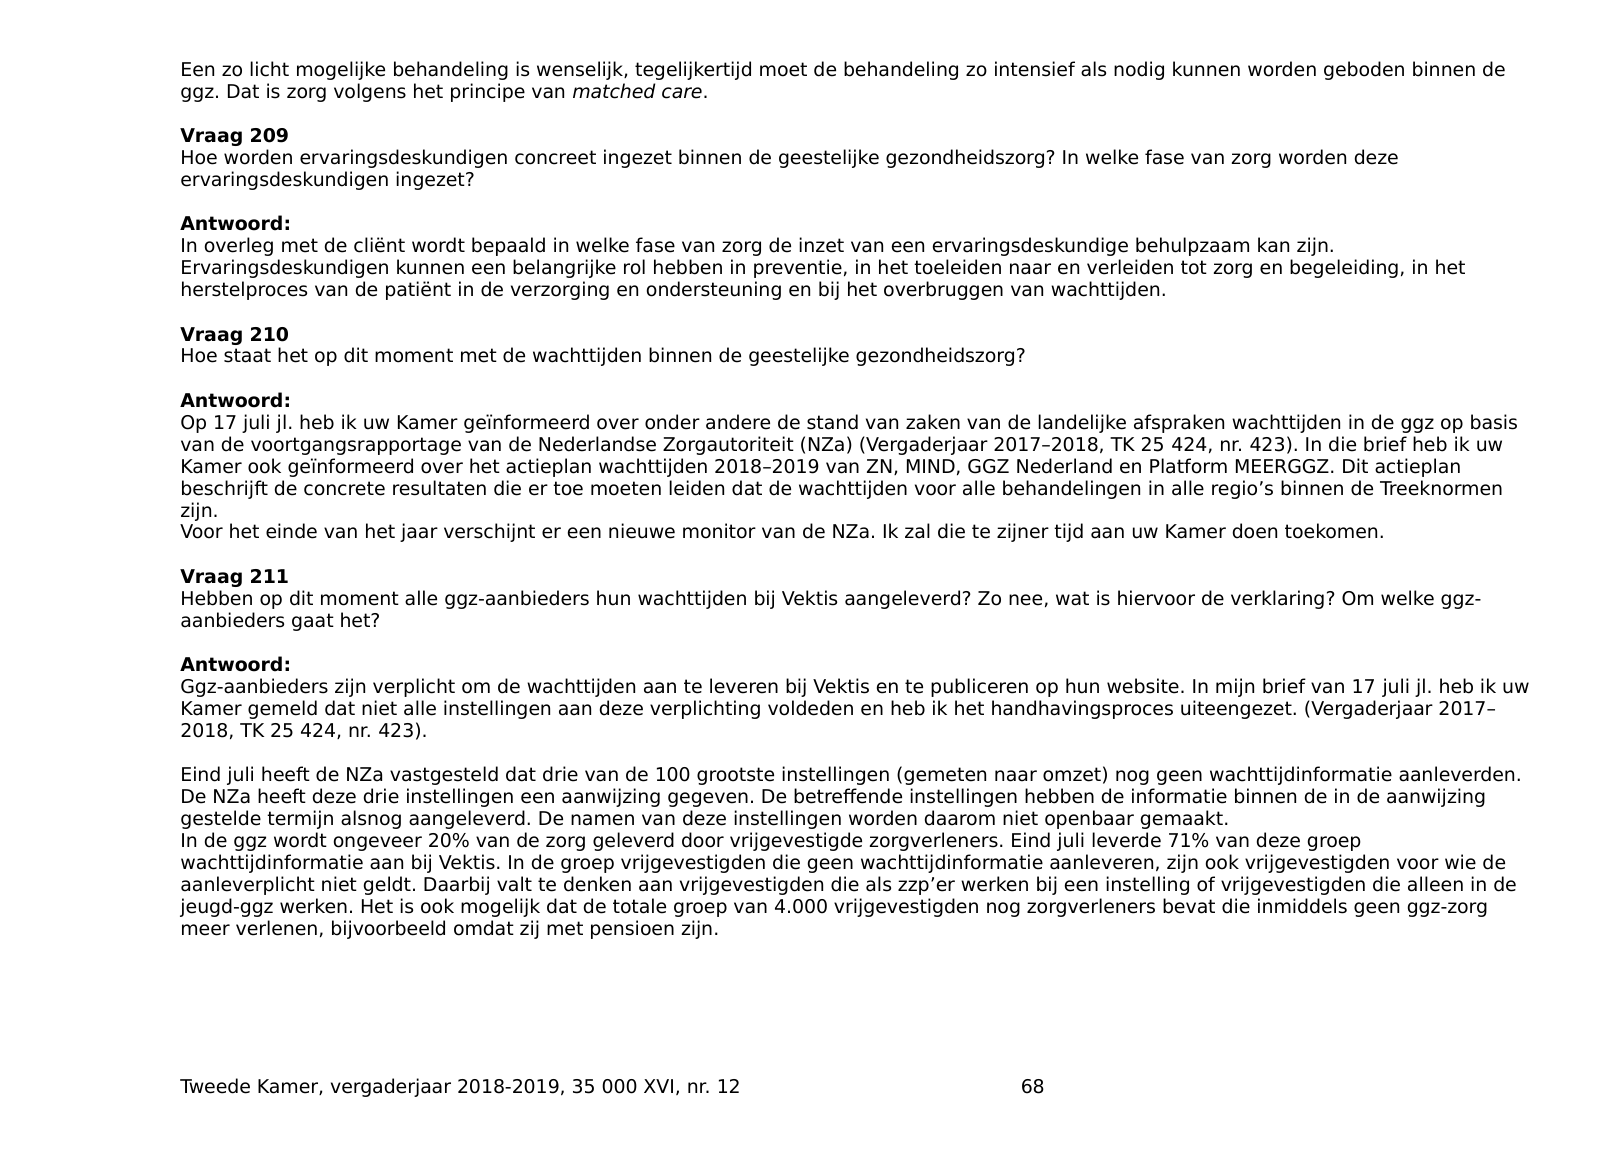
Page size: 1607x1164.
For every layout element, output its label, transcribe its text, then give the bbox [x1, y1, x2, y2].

text Hebben op dit moment alle ggz-aanbieders hun wachttijden bij Vektis aangeleverd? Zo nee, wat is hiervoor de verklaring? Om welke ggz-aanbieders gaat het? [180, 588, 1529, 632]
text In de ggz wordt ongeveer 20% van de zorg geleverd door vrijgevestigde zorgverleners. Eind juli leverde 71% van deze groep wachttijdinformatie aan bij Vektis. In de groep vrijgevestigden die geen wachttijdinformatie aanleveren, zijn ook vrijgevestigden voor wie de aanleverplicht niet geldt. Daarbij valt te denken aan vrijgevestigden die als zzp’er werken bij een instelling of vrijgevestigden die alleen in de jeugd-ggz werken. Het is ook mogelijk dat de totale groep van 4.000 vrijgevestigden nog zorgverleners bevat die inmiddels geen ggz-zorg meer verlenen, bijvoorbeeld omdat zij met pensioen zijn. [180, 830, 1529, 940]
text Een zo licht mogelijke behandeling is wenselijk, tegelijkertijd moet de behandeling zo intensief als nodig kunnen worden geboden binnen de ggz. Dat is zorg volgens het principe van matched care. [180, 59, 1529, 103]
text Antwoord: [180, 654, 1529, 676]
text In overleg met de cliënt wordt bepaald in welke fase van zorg de inzet van een ervaringsdeskundige behulpzaam kan zijn. Ervaringsdeskundigen kunnen een belangrijke rol hebben in preventie, in het toeleiden naar en verleiden tot zorg en begeleiding, in het herstelproces van de patiënt in de verzorging en ondersteuning en bij het overbruggen van wachttijden. [180, 235, 1529, 301]
text Op 17 juli jl. heb ik uw Kamer geïnformeerd over onder andere de stand van zaken van de landelijke afspraken wachttijden in de ggz op basis van de voortgangsrapportage van de Nederlandse Zorgautoriteit (NZa) (Vergaderjaar 2017–2018, TK 25 424, nr. 423). In die brief heb ik uw Kamer ook geïnformeerd over het actieplan wachttijden 2018–2019 van ZN, MIND, GGZ Nederland en Platform MEERGGZ. Dit actieplan beschrijft de concrete resultaten die er toe moeten leiden dat de wachttijden voor alle behandelingen in alle regio’s binnen de Treeknormen zijn. [180, 412, 1529, 521]
text Voor het einde van het jaar verschijnt er een nieuwe monitor van de NZa. Ik zal die te zijner tijd aan uw Kamer doen toekomen. [180, 521, 1529, 543]
text Antwoord: [180, 213, 1529, 235]
text Antwoord: [180, 389, 1529, 412]
text Vraag 209 [180, 125, 1529, 147]
text Eind juli heeft de NZa vastgesteld dat drie van de 100 grootste instellingen (gemeten naar omzet) nog geen wachttijdinformatie aanleverden. De NZa heeft deze drie instellingen een aanwijzing gegeven. De betreffende instellingen hebben de informatie binnen de in de aanwijzing gestelde termijn alsnog aangeleverd. De namen van deze instellingen worden daarom niet openbaar gemaakt. [180, 764, 1529, 830]
text Ggz-aanbieders zijn verplicht om de wachttijden aan te leveren bij Vektis en te publiceren op hun website. In mijn brief van 17 juli jl. heb ik uw Kamer gemeld dat niet alle instellingen aan deze verplichting voldeden en heb ik het handhavingsproces uiteengezet. (Vergaderjaar 2017–2018, TK 25 424, nr. 423). [180, 676, 1529, 742]
text Hoe worden ervaringsdeskundigen concreet ingezet binnen de geestelijke gezondheidszorg? In welke fase van zorg worden deze ervaringsdeskundigen ingezet? [180, 147, 1529, 191]
text Hoe staat het op dit moment met de wachttijden binnen de geestelijke gezondheidszorg? [180, 345, 1529, 367]
text Vraag 210 [180, 323, 1529, 345]
text Vraag 211 [180, 566, 1529, 588]
